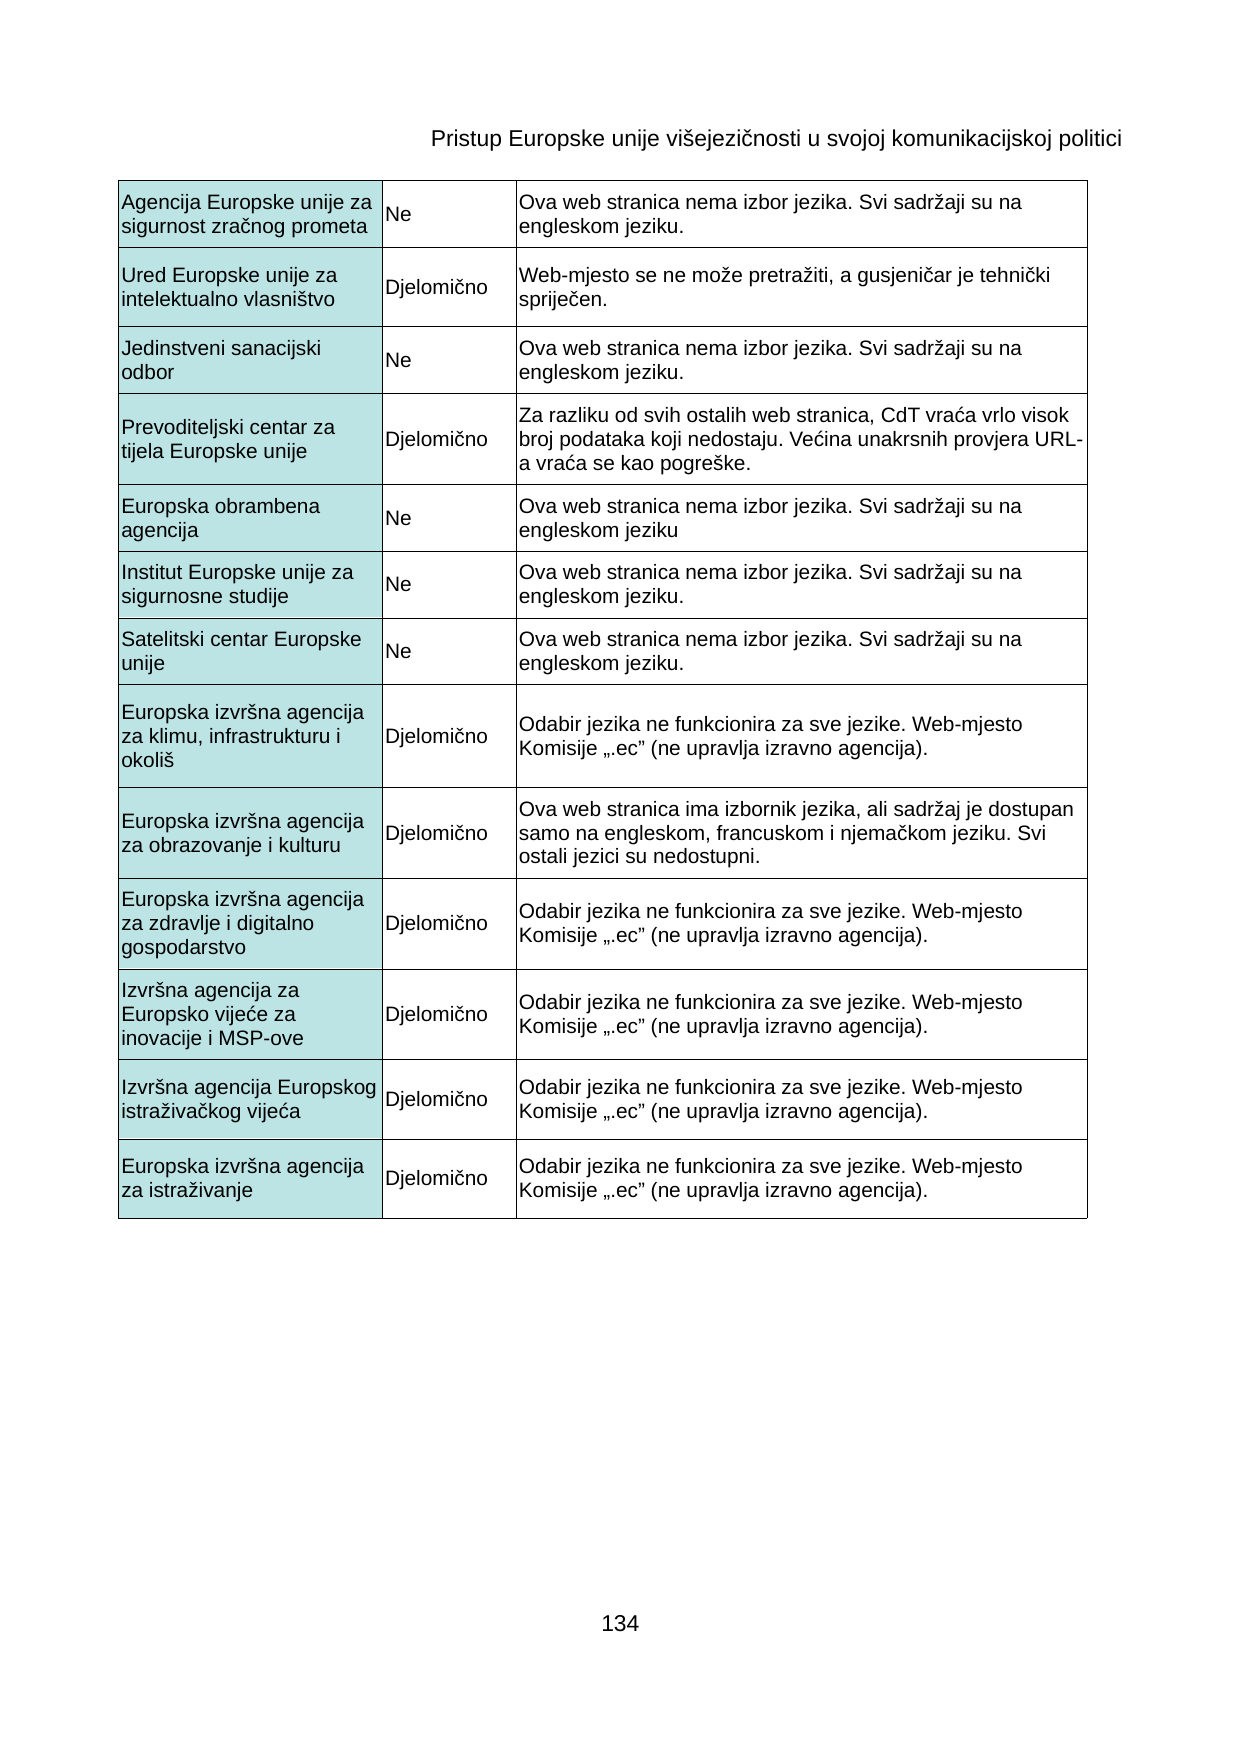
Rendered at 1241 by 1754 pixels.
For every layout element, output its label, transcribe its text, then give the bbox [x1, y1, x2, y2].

table_cell Odabir jezika ne funkcionira za sve jezike. Web-mjesto Komisije „.ec” (ne upravlja izravno agencija). [517, 1140, 1087, 1218]
table_cell Europska izvršna agencija za klimu, infrastrukturu i okoliš [119, 685, 382, 787]
table_cell Djelomično [383, 1060, 516, 1138]
table_cell Ne [383, 181, 516, 247]
table_cell Djelomično [383, 788, 516, 878]
table_cell Djelomično [383, 970, 516, 1059]
table_cell Web-mjesto se ne može pretražiti, a gusjeničar je tehnički spriječen. [517, 248, 1087, 326]
table_cell Ne [383, 552, 516, 617]
table_cell Satelitski centar Europske unije [119, 619, 382, 684]
table_cell Ured Europske unije za intelektualno vlasništvo [119, 248, 382, 326]
table_cell Izvršna agencija Europskog istraživačkog vijeća [119, 1060, 382, 1138]
table_cell Agencija Europske unije za sigurnost zračnog prometa [119, 181, 382, 247]
table_cell Ne [383, 619, 516, 684]
table_cell Prevoditeljski centar za tijela Europske unije [119, 394, 382, 484]
table_cell Ova web stranica nema izbor jezika. Svi sadržaji su na engleskom jeziku. [517, 181, 1087, 247]
table_cell Ova web stranica nema izbor jezika. Svi sadržaji su na engleskom jeziku. [517, 619, 1087, 684]
table_cell Europska izvršna agencija za istraživanje [119, 1140, 382, 1218]
table_cell Djelomično [383, 685, 516, 787]
table_cell Odabir jezika ne funkcionira za sve jezike. Web-mjesto Komisije „.ec” (ne upravlja izravno agencija). [517, 1060, 1087, 1138]
table_cell Ova web stranica nema izbor jezika. Svi sadržaji su na engleskom jeziku. [517, 327, 1087, 393]
table_cell Ova web stranica ima izbornik jezika, ali sadržaj je dostupan samo na engleskom, francuskom i njemačkom jeziku. Svi ostali jezici su nedostupni. [517, 788, 1087, 878]
table_cell Djelomično [383, 394, 516, 484]
table_cell Odabir jezika ne funkcionira za sve jezike. Web-mjesto Komisije „.ec” (ne upravlja izravno agencija). [517, 685, 1087, 787]
table_cell Odabir jezika ne funkcionira za sve jezike. Web-mjesto Komisije „.ec” (ne upravlja izravno agencija). [517, 879, 1087, 968]
table_cell Ne [383, 485, 516, 551]
table_cell Ne [383, 327, 516, 393]
table_cell Europska izvršna agencija za obrazovanje i kulturu [119, 788, 382, 878]
table_cell Izvršna agencija za Europsko vijeće za inovacije i MSP-ove [119, 970, 382, 1059]
table_cell Europska izvršna agencija za zdravlje i digitalno gospodarstvo [119, 879, 382, 968]
table_cell Odabir jezika ne funkcionira za sve jezike. Web-mjesto Komisije „.ec” (ne upravlja izravno agencija). [517, 970, 1087, 1059]
table_cell Djelomično [383, 879, 516, 968]
table_cell Ova web stranica nema izbor jezika. Svi sadržaji su na engleskom jeziku. [517, 552, 1087, 617]
table_cell Ova web stranica nema izbor jezika. Svi sadržaji su na engleskom jeziku [517, 485, 1087, 551]
table_cell Djelomično [383, 1140, 516, 1218]
table_cell Europska obrambena agencija [119, 485, 382, 551]
table_cell Djelomično [383, 248, 516, 326]
table_cell Institut Europske unije za sigurnosne studije [119, 552, 382, 617]
table_cell Jedinstveni sanacijski odbor [119, 327, 382, 393]
table_cell Za razliku od svih ostalih web stranica, CdT vraća vrlo visok broj podataka koji nedostaju. Većina unakrsnih provjera URL-a vraća se kao pogreške. [517, 394, 1087, 484]
